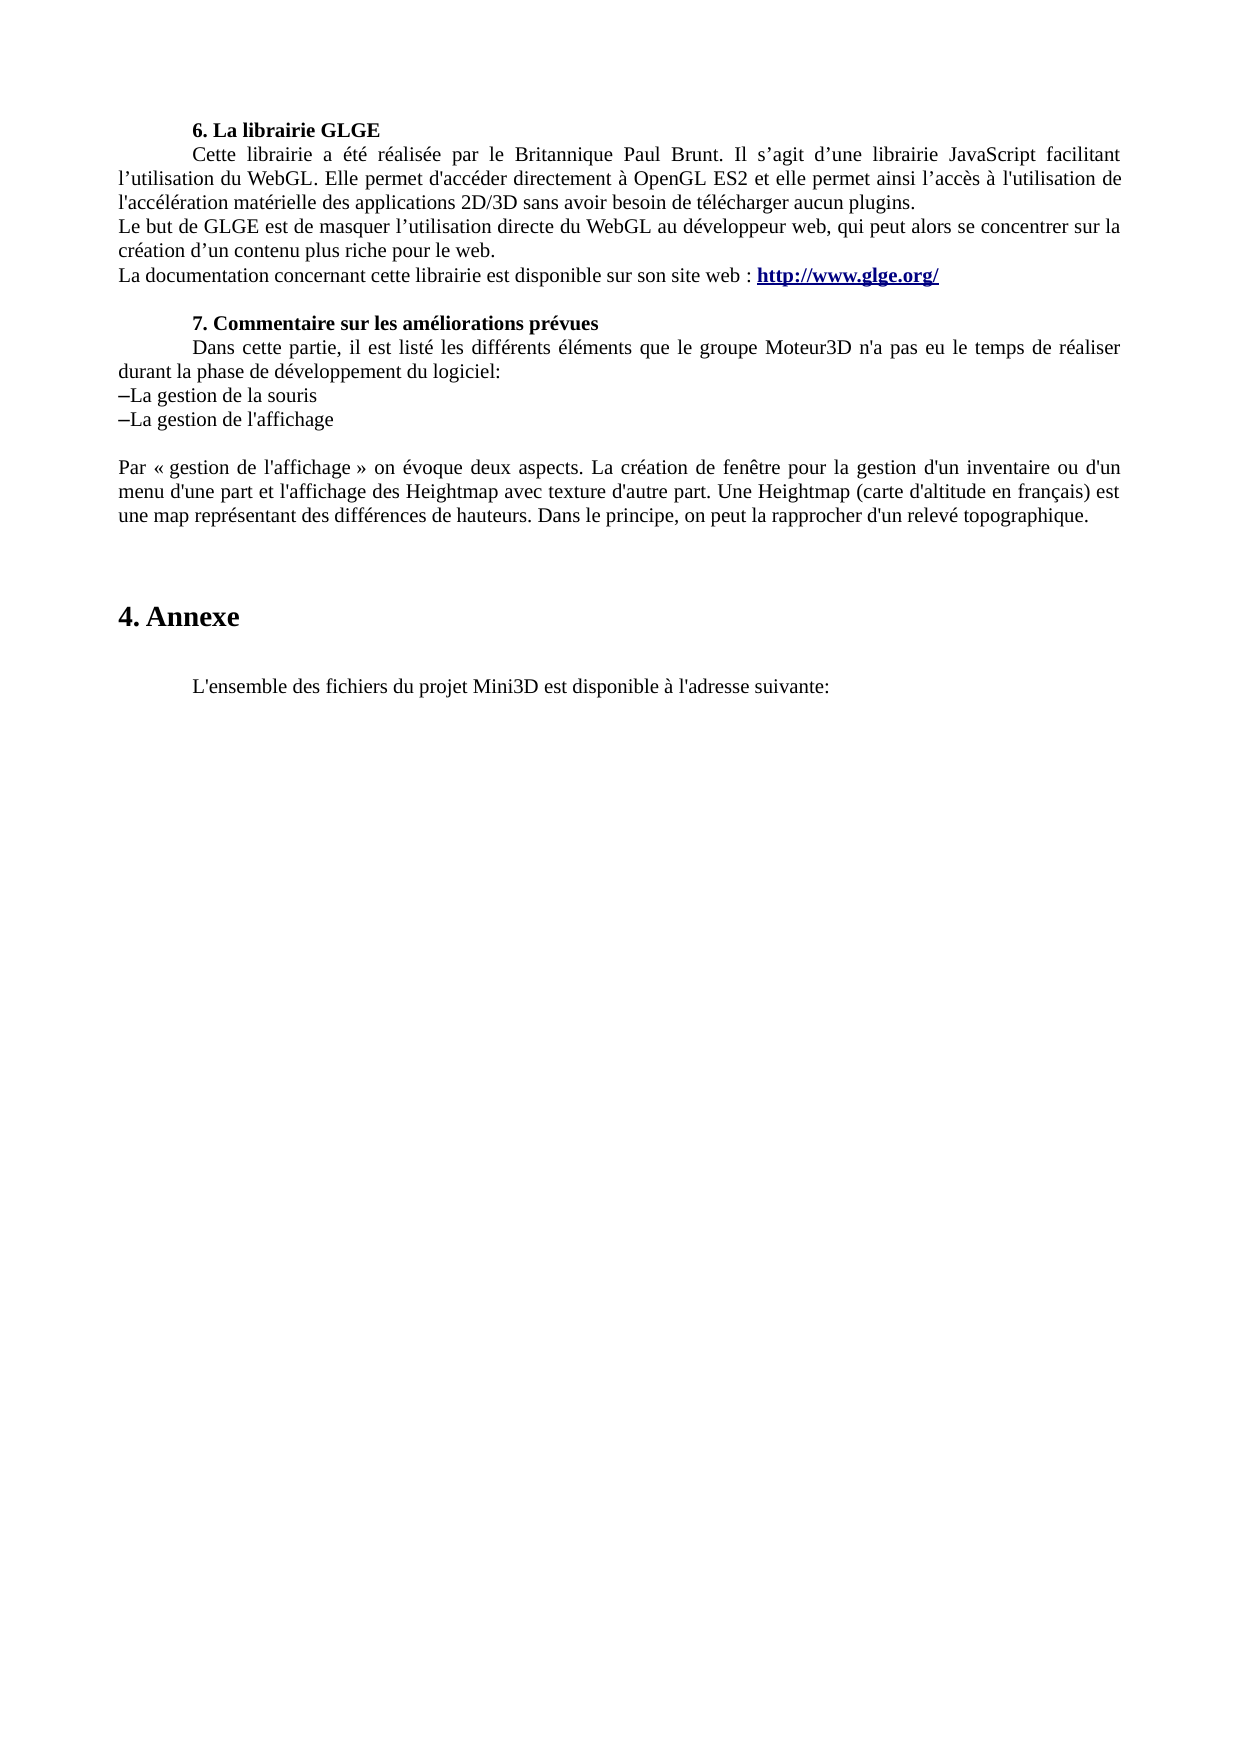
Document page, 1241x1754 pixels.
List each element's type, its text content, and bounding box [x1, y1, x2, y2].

list La gestion de la souris [118, 383, 1122, 407]
text Cette librairie a été réalisée par le Britannique Paul Brunt. Il s’agit d’une librairie JavaScript facilitant l’utilisation du WebGL. Elle permet d'accéder directement à OpenGL ES2 et elle permet ainsi l’accès à l'utilisation de l'accélération matérielle des applications 2D/3D sans avoir besoin de télécharger aucun plugins. [118, 142, 1122, 214]
text 6. La librairie GLGE [118, 118, 1122, 142]
text Le but de GLGE est de masquer l’utilisation directe du WebGL au développeur web, qui peut alors se concentrer sur la création d’un contenu plus riche pour le web. [118, 214, 1122, 262]
text 7. Commentaire sur les améliorations prévues [118, 311, 1122, 335]
text Dans cette partie, il est listé les différents éléments que le groupe Moteur3D n'a pas eu le temps de réaliser durant la phase de développement du logiciel: [118, 335, 1122, 383]
text La documentation concernant cette librairie est disponible sur son site web : http://www.glge.org/ [118, 262, 1122, 287]
text 4. Annexe [118, 599, 1122, 633]
text Par « gestion de l'affichage » on évoque deux aspects. La création de fenêtre pour la gestion d'un inventaire ou d'un menu d'une part et l'affichage des Heightmap avec texture d'autre part. Une Heightmap (carte d'altitude en français) est une map représentant des différences de hauteurs. Dans le principe, on peut la rapprocher d'un relevé topographique. [118, 455, 1122, 527]
list La gestion de l'affichage [118, 407, 1122, 431]
text L'ensemble des fichiers du projet Mini3D est disponible à l'adresse suivante: [118, 666, 1122, 700]
